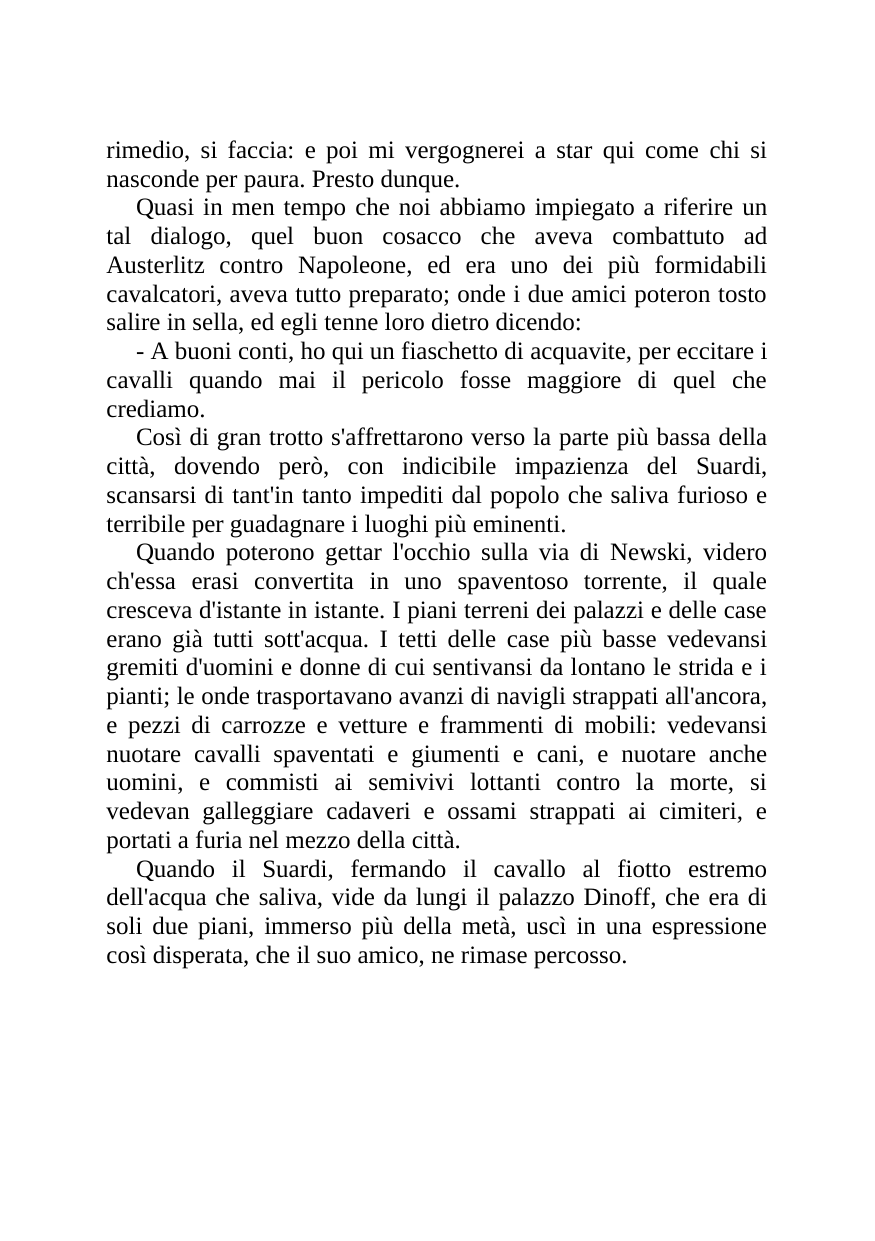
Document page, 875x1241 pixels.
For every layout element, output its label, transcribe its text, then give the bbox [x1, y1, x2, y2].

text Quasi in men tempo che noi abbiamo impiegato a riferire un tal dialogo, quel buon cosacco che aveva combattuto ad Austerlitz contro Napoleone, ed era uno dei più formidabili cavalcatori, aveva tutto preparato; onde i due amici poteron tosto salire in sella, ed egli tenne loro dietro dicendo: [106, 192, 768, 336]
text rimedio, si faccia: e poi mi vergognerei a star qui come chi si nasconde per paura. Presto dunque. [106, 135, 768, 192]
text Quando il Suardi, fermando il cavallo al fiotto estremo dell'acqua che saliva, vide da lungi il palazzo Dinoff, che era di soli due piani, immerso più della metà, uscì in una espressione così disperata, che il suo amico, ne rimase percosso. [106, 854, 768, 969]
text - A buoni conti, ho qui un fiaschetto di acquavite, per eccitare i cavalli quando mai il pericolo fosse maggiore di quel che crediamo. [106, 336, 768, 422]
text Quando poterono gettar l'occhio sulla via di Newski, videro ch'essa erasi convertita in uno spaventoso torrente, il quale cresceva d'istante in istante. I piani terreni dei palazzi e delle case erano già tutti sott'acqua. I tetti delle case più basse vedevansi gremiti d'uomini e donne di cui sentivansi da lontano le strida e i pianti; le onde trasportavano avanzi di navigli strappati all'ancora, e pezzi di carrozze e vetture e frammenti di mobili: vedevansi nuotare cavalli spaventati e giumenti e cani, e nuotare anche uomini, e commisti ai semivivi lottanti contro la morte, si vedevan galleggiare cadaveri e ossami strappati ai cimiteri, e portati a furia nel mezzo della città. [106, 537, 768, 854]
text Così di gran trotto s'affrettarono verso la parte più bassa della città, dovendo però, con indicibile impazienza del Suardi, scansarsi di tant'in tanto impediti dal popolo che saliva furioso e terribile per guadagnare i luoghi più eminenti. [106, 422, 768, 537]
